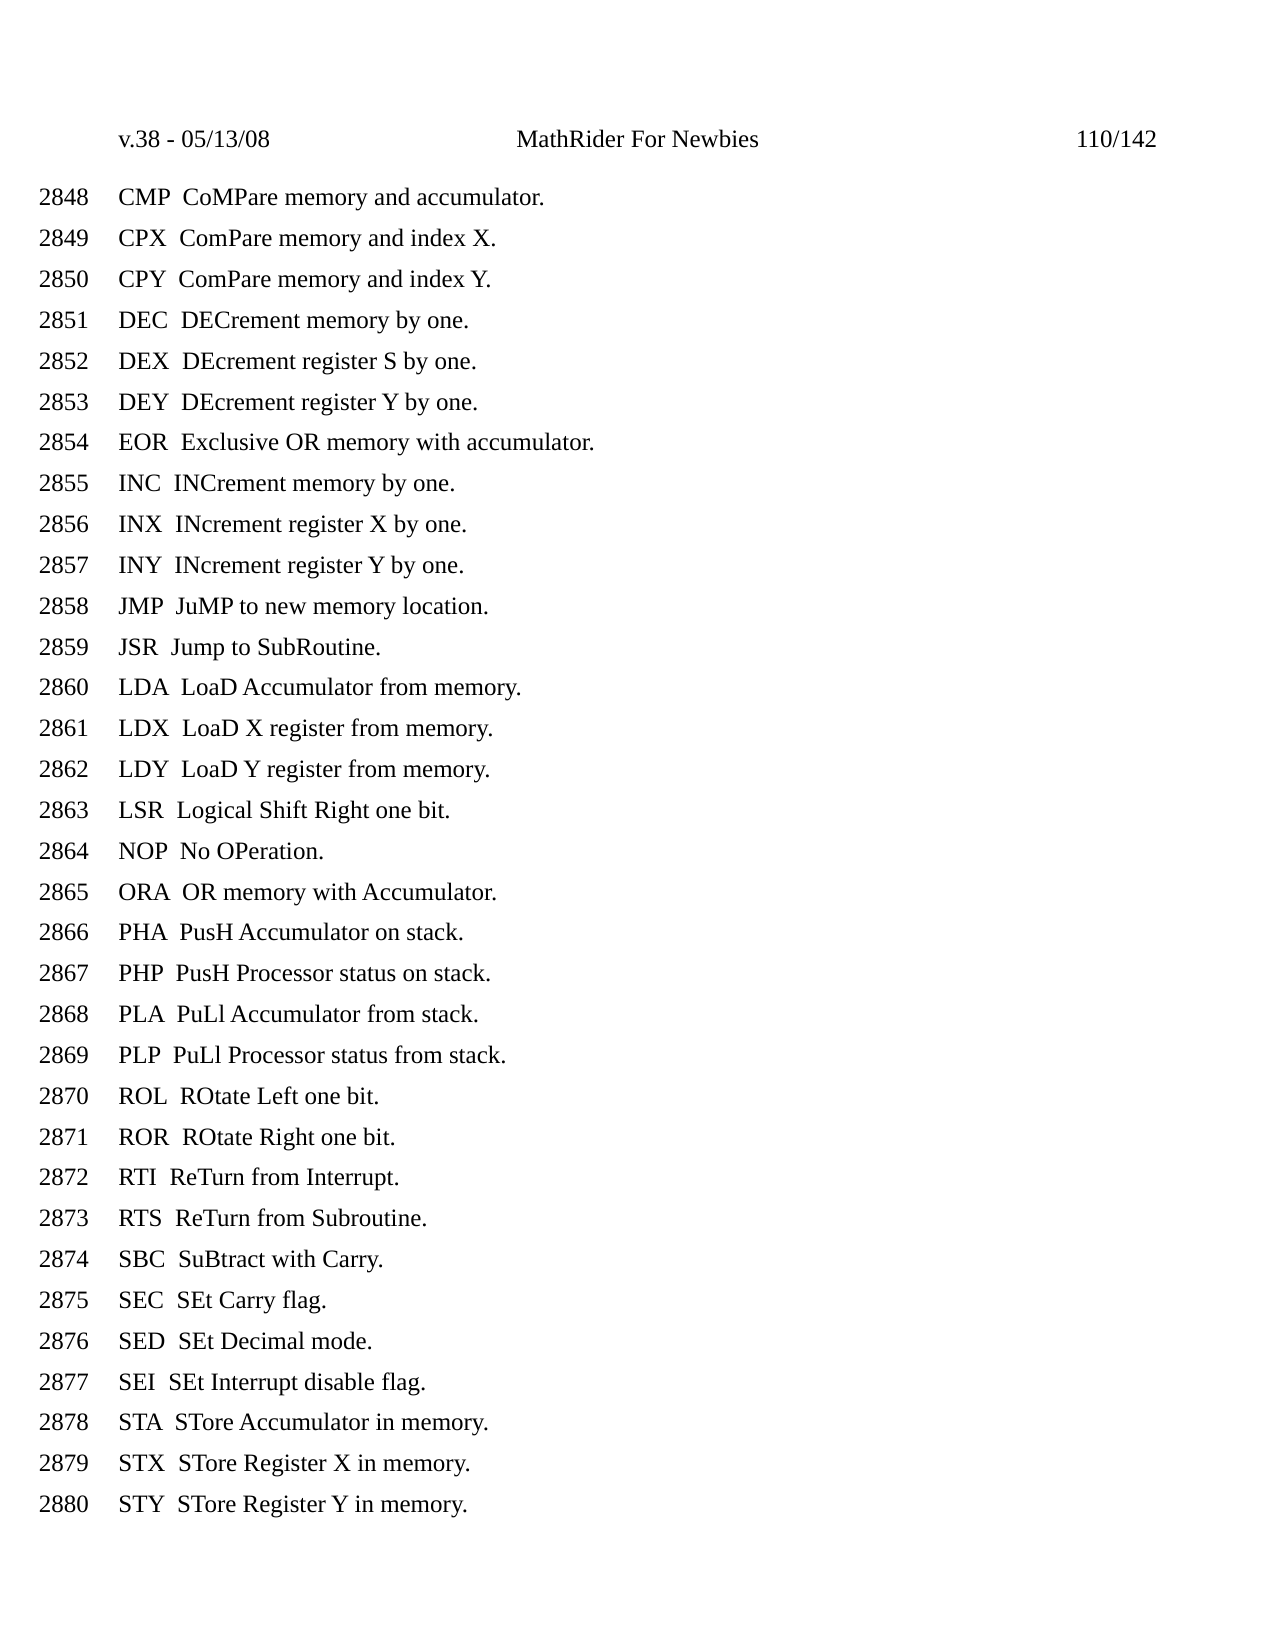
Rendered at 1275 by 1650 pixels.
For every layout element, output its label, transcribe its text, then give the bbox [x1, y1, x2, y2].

text JSR Jump to SubRoutine. [118, 632, 1157, 660]
text LDX LoaD X register from memory. [118, 713, 1157, 742]
text CPY ComPare memory and index Y. [118, 264, 1157, 293]
text SEC SEt Carry flag. [118, 1285, 1157, 1314]
text ROL ROtate Left one bit. [118, 1081, 1157, 1109]
text LDA LoaD Accumulator from memory. [118, 672, 1157, 701]
text DEC DECrement memory by one. [118, 305, 1157, 334]
text DEX DEcrement register S by one. [118, 346, 1157, 374]
text NOP No OPeration. [118, 836, 1157, 864]
text CMP CoMPare memory and accumulator. [118, 182, 1157, 211]
text PLA PuLl Accumulator from stack. [118, 999, 1157, 1028]
text INX INcrement register X by one. [118, 509, 1157, 538]
text INC INCrement memory by one. [118, 468, 1157, 497]
text PHP PusH Processor status on stack. [118, 958, 1157, 987]
text DEY DEcrement register Y by one. [118, 387, 1157, 415]
text ORA OR memory with Accumulator. [118, 877, 1157, 905]
text ROR ROtate Right one bit. [118, 1122, 1157, 1150]
text PLP PuLl Processor status from stack. [118, 1040, 1157, 1069]
text STX STore Register X in memory. [118, 1448, 1157, 1477]
text STY STore Register Y in memory. [118, 1489, 1157, 1518]
text JMP JuMP to new memory location. [118, 591, 1157, 619]
text LSR Logical Shift Right one bit. [118, 795, 1157, 824]
text RTS ReTurn from Subroutine. [118, 1203, 1157, 1232]
text SBC SuBtract with Carry. [118, 1244, 1157, 1273]
text LDY LoaD Y register from memory. [118, 754, 1157, 783]
text SEI SEt Interrupt disable flag. [118, 1367, 1157, 1395]
text INY INcrement register Y by one. [118, 550, 1157, 579]
text SED SEt Decimal mode. [118, 1326, 1157, 1354]
text CPX ComPare memory and index X. [118, 223, 1157, 252]
text STA STore Accumulator in memory. [118, 1407, 1157, 1436]
text RTI ReTurn from Interrupt. [118, 1162, 1157, 1191]
text EOR Exclusive OR memory with accumulator. [118, 427, 1157, 456]
text PHA PusH Accumulator on stack. [118, 917, 1157, 946]
